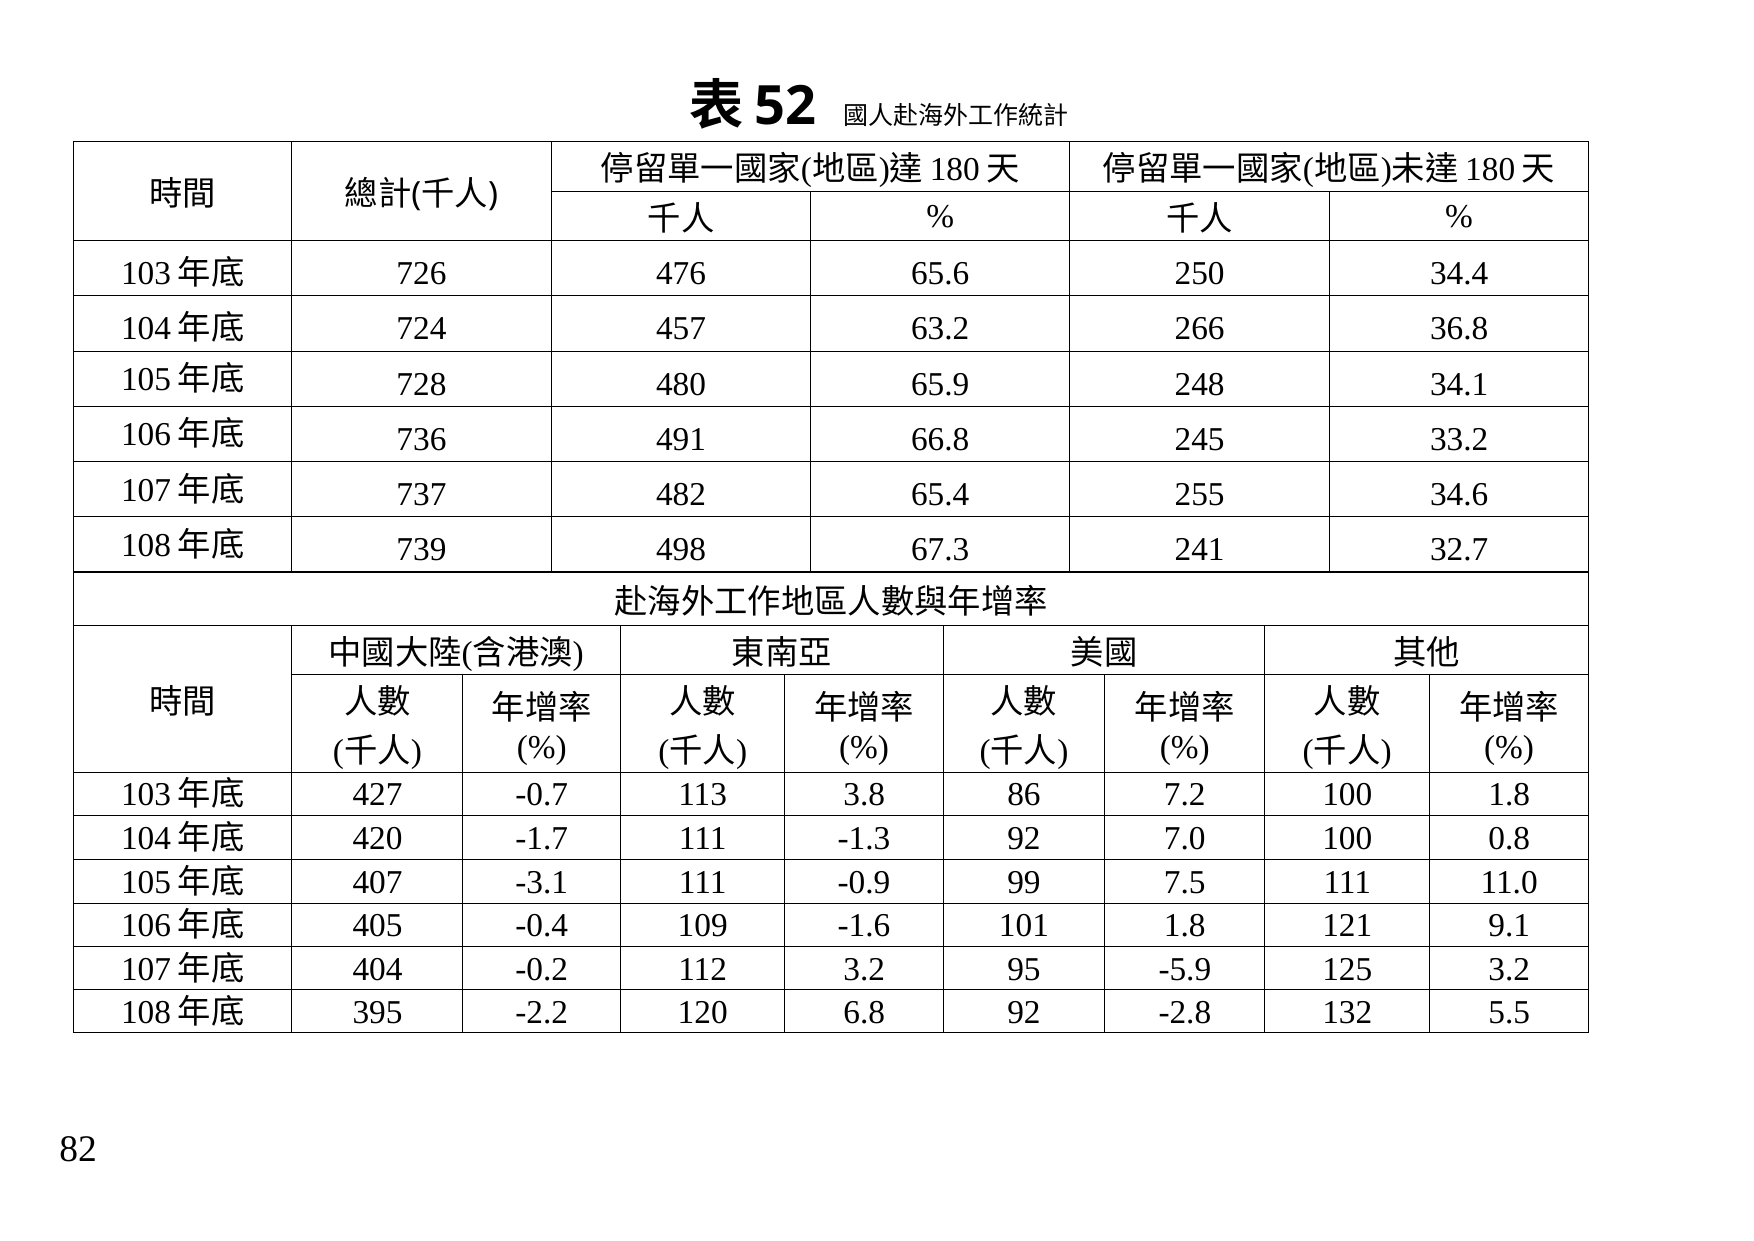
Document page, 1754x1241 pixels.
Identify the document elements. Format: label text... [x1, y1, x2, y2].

table_cell 112 [621, 947, 784, 989]
table_cell 34.6 [1330, 462, 1588, 516]
table_cell 491 [552, 407, 810, 461]
table_cell 737 [292, 462, 551, 516]
table_cell -3.1 [463, 860, 620, 902]
table_cell 65.4 [811, 462, 1069, 516]
table_cell 年增率(%) [1430, 675, 1588, 772]
table_cell 255 [1070, 462, 1329, 516]
table_cell 105年底 [74, 352, 291, 406]
table_cell 年增率(%) [785, 675, 943, 772]
table_cell 739 [292, 517, 551, 571]
table_cell 111 [1265, 860, 1429, 902]
table_cell 34.1 [1330, 352, 1588, 406]
table_cell -1.7 [463, 816, 620, 859]
table_cell 年增率(%) [463, 675, 620, 772]
table_cell 241 [1070, 517, 1329, 571]
table_cell 赴海外工作地區人數與年增率 [74, 573, 1588, 625]
table_cell 480 [552, 352, 810, 406]
table_cell 245 [1070, 407, 1329, 461]
table_cell 67.3 [811, 517, 1069, 571]
table_cell 0.8 [1430, 816, 1588, 859]
table_cell 111 [621, 860, 784, 902]
table_cell -0.7 [463, 773, 620, 815]
table_header 總計(千人) [292, 142, 551, 240]
table_cell 132 [1265, 990, 1429, 1032]
table_cell 3.2 [1430, 947, 1588, 989]
table_cell 113 [621, 773, 784, 815]
table_cell 11.0 [1430, 860, 1588, 902]
text 表52 國人赴海外工作統計 [59, 62, 1639, 141]
table_cell 104年底 [74, 816, 291, 859]
table_cell 年增率(%) [1105, 675, 1264, 772]
table_cell -0.4 [463, 904, 620, 946]
table_cell 101 [944, 904, 1104, 946]
table_cell 104年底 [74, 296, 291, 351]
table_cell 404 [292, 947, 462, 989]
table_cell 476 [552, 241, 810, 295]
table_cell % [811, 192, 1069, 240]
table_cell 65.6 [811, 241, 1069, 295]
table_cell 7.5 [1105, 860, 1264, 902]
table_header 停留單一國家(地區)未達180天 [1070, 142, 1588, 191]
table_cell 105年底 [74, 860, 291, 902]
table_cell 5.5 [1430, 990, 1588, 1032]
table_cell 中國大陸(含港澳) [292, 626, 620, 674]
table_cell 6.8 [785, 990, 943, 1032]
table_cell 92 [944, 816, 1104, 859]
table_cell 100 [1265, 773, 1429, 815]
table_cell 1.8 [1430, 773, 1588, 815]
table_cell 100 [1265, 816, 1429, 859]
table_cell 86 [944, 773, 1104, 815]
table_cell 407 [292, 860, 462, 902]
table_cell 66.8 [811, 407, 1069, 461]
table_cell 人數 (千人) [944, 675, 1104, 772]
table_cell % [1330, 192, 1588, 240]
table_cell 395 [292, 990, 462, 1032]
table_cell 千人 [1070, 192, 1329, 240]
table_cell 千人 [552, 192, 810, 240]
table_cell 125 [1265, 947, 1429, 989]
table_cell -0.2 [463, 947, 620, 989]
table_cell -2.2 [463, 990, 620, 1032]
table_cell 人數 (千人) [621, 675, 784, 772]
table_cell 250 [1070, 241, 1329, 295]
table_cell 457 [552, 296, 810, 351]
table_cell -0.9 [785, 860, 943, 902]
table_cell -5.9 [1105, 947, 1264, 989]
table_cell -1.6 [785, 904, 943, 946]
table_cell -2.8 [1105, 990, 1264, 1032]
table_cell 726 [292, 241, 551, 295]
table_cell 248 [1070, 352, 1329, 406]
table_cell 63.2 [811, 296, 1069, 351]
table_cell 728 [292, 352, 551, 406]
table_cell 108年底 [74, 517, 291, 571]
table_cell 32.7 [1330, 517, 1588, 571]
table_cell 120 [621, 990, 784, 1032]
table_cell 107年底 [74, 462, 291, 516]
table_cell 107年底 [74, 947, 291, 989]
table_cell 482 [552, 462, 810, 516]
table_cell 人數 (千人) [1265, 675, 1429, 772]
table_cell 736 [292, 407, 551, 461]
table_cell 人數 (千人) [292, 675, 462, 772]
table_cell 111 [621, 816, 784, 859]
table_cell 美國 [944, 626, 1264, 674]
table_cell 405 [292, 904, 462, 946]
table_cell 106年底 [74, 904, 291, 946]
table_cell 103年底 [74, 773, 291, 815]
table_cell 103年底 [74, 241, 291, 295]
table_cell 106年底 [74, 407, 291, 461]
table_header 時間 [74, 142, 291, 240]
table_cell 3.8 [785, 773, 943, 815]
table_cell 99 [944, 860, 1104, 902]
table_cell 65.9 [811, 352, 1069, 406]
table_cell 498 [552, 517, 810, 571]
table_cell 1.8 [1105, 904, 1264, 946]
table_cell -1.3 [785, 816, 943, 859]
table_cell 7.0 [1105, 816, 1264, 859]
table_cell 95 [944, 947, 1104, 989]
table_cell 724 [292, 296, 551, 351]
table_cell 33.2 [1330, 407, 1588, 461]
table_cell 3.2 [785, 947, 943, 989]
table_cell 34.4 [1330, 241, 1588, 295]
table_cell 36.8 [1330, 296, 1588, 351]
table_cell 420 [292, 816, 462, 859]
table_cell 東南亞 [621, 626, 943, 674]
table_cell 109 [621, 904, 784, 946]
table_cell 其他 [1265, 626, 1588, 674]
table_cell 108年底 [74, 990, 291, 1032]
table_cell 266 [1070, 296, 1329, 351]
table_cell 時間 [74, 626, 291, 772]
table_cell 427 [292, 773, 462, 815]
table_cell 92 [944, 990, 1104, 1032]
table_cell 7.2 [1105, 773, 1264, 815]
table_cell 121 [1265, 904, 1429, 946]
table_header 停留單一國家(地區)達180天 [552, 142, 1069, 191]
table_cell 9.1 [1430, 904, 1588, 946]
